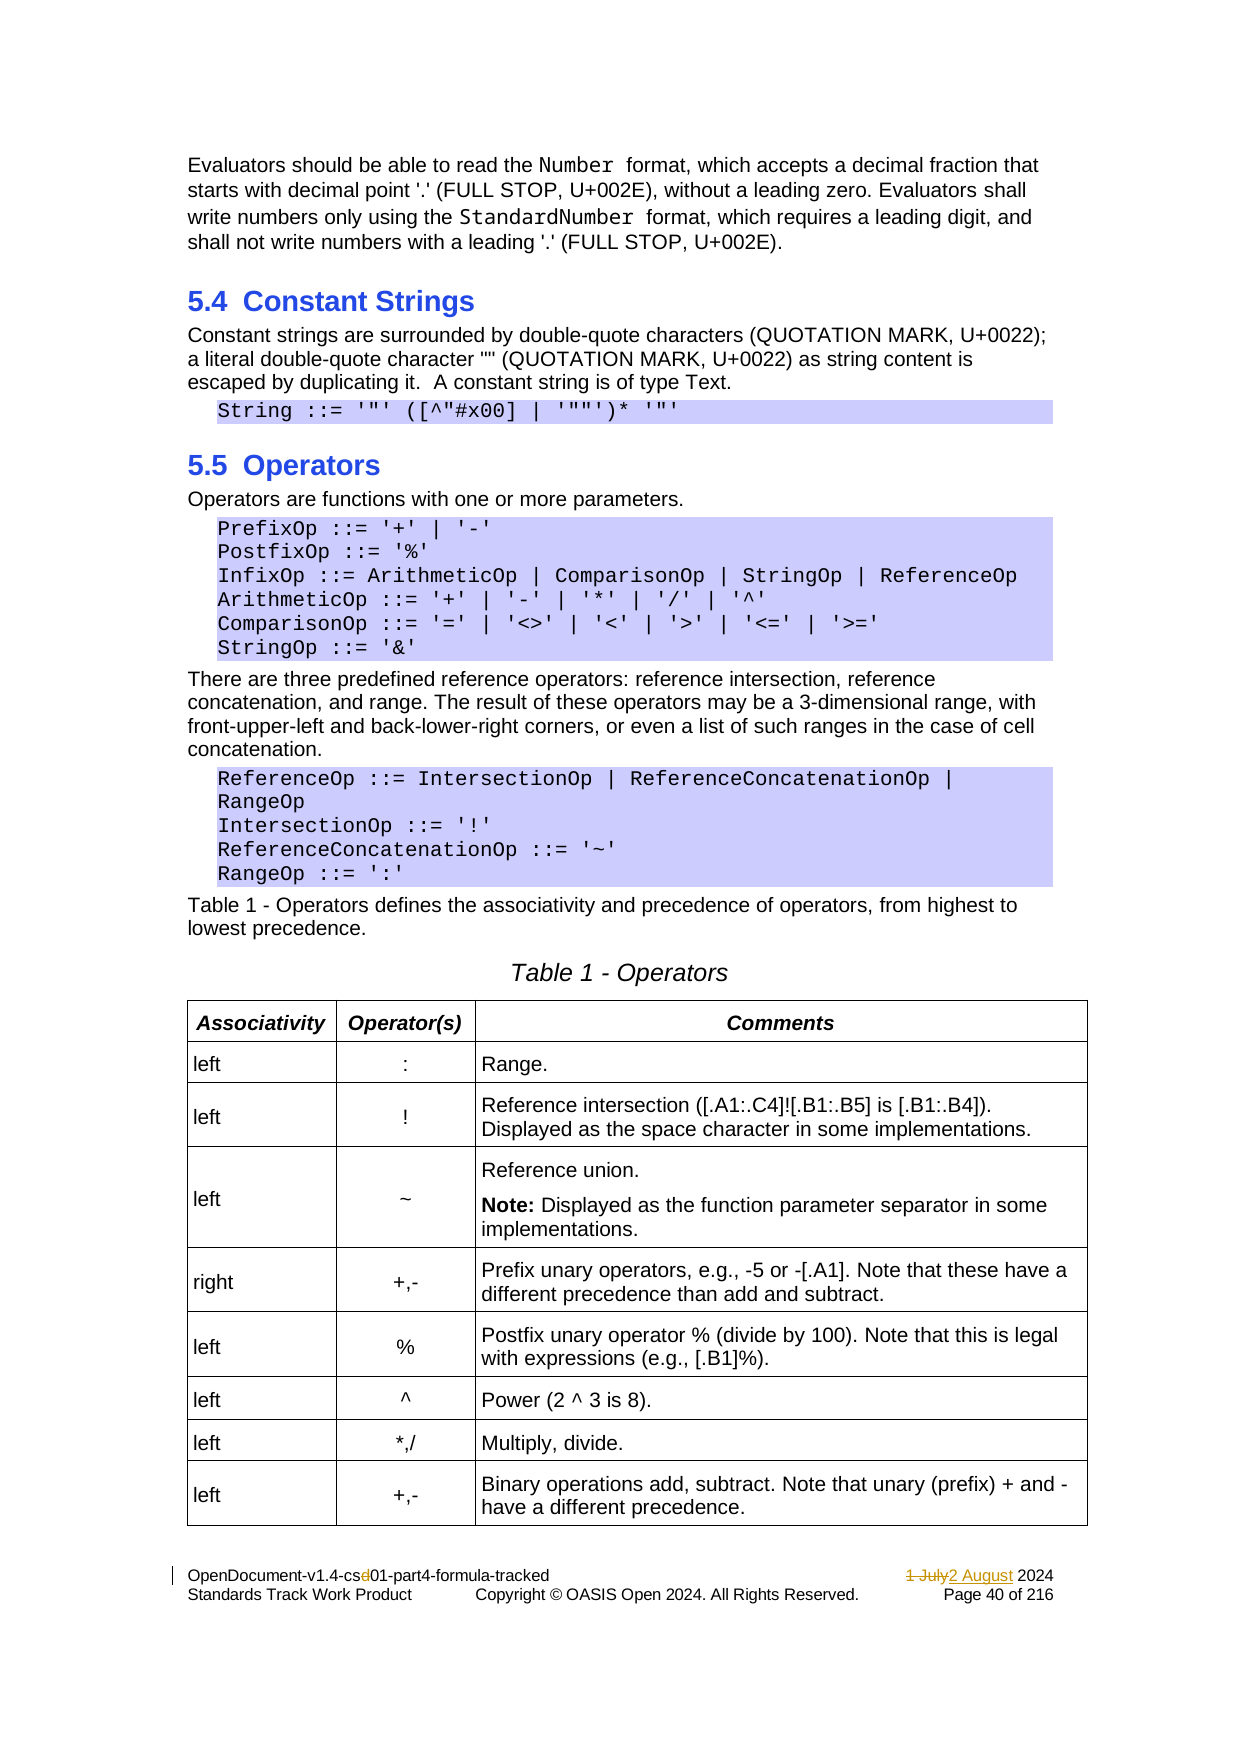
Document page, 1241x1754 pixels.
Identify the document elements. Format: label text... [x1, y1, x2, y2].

table_cell Reference intersection ([.A1:.C4]![.B1:.B5] is [.B1:.B4]). Displayed as the space character in some implementations. [476, 1083, 1087, 1146]
text PrefixOp ::= '+' | '-' [217, 517, 1053, 541]
text RangeOp ::= ':' [217, 863, 1053, 887]
table_cell Range. [476, 1042, 1087, 1082]
table_cell Prefix unary operators, e.g., -5 or -[.A1]. Note that these have a different precedence than add and subtract. [476, 1248, 1087, 1311]
table_cell Binary operations add, subtract. Note that unary (prefix) + and - have a different precedence. [476, 1461, 1087, 1525]
table_cell ! [337, 1083, 475, 1146]
table_cell +,- [337, 1248, 475, 1311]
text InfixOp ::= ArithmeticOp | ComparisonOp | StringOp | ReferenceOp [217, 565, 1053, 589]
text Table 1 - Operators [187, 959, 1053, 987]
table_cell Multiply, divide. [476, 1420, 1087, 1460]
table_cell % [337, 1312, 475, 1376]
subtitle Constant Strings [187, 285, 1053, 318]
text IntersectionOp ::= '!' [217, 815, 1053, 839]
table_cell ^ [337, 1377, 475, 1419]
table_cell left [188, 1042, 336, 1082]
table_cell left [188, 1312, 336, 1376]
table_header Comments [476, 1001, 1087, 1041]
table_cell left [188, 1083, 336, 1146]
table_cell Postfix unary operator % (divide by 100). Note that this is legal with expressions (e.g., [.B1]%). [476, 1312, 1087, 1376]
table_cell right [188, 1248, 336, 1311]
text ReferenceOp ::= IntersectionOp | ReferenceConcatenationOp | RangeOp [217, 767, 1053, 815]
table_cell ~ [337, 1147, 475, 1247]
table_header Associativity [188, 1001, 336, 1041]
table_cell left [188, 1420, 336, 1460]
text StringOp ::= '&' [217, 637, 1053, 661]
text ArithmeticOp ::= '+' | '-' | '*' | '/' | '^' [217, 589, 1053, 613]
subtitle Operators [187, 449, 1053, 482]
text ReferenceConcatenationOp ::= '~' [217, 839, 1053, 863]
text String ::= '"' ([^"#x00] | '""')* '"' [217, 400, 1053, 424]
table_cell left [188, 1461, 336, 1525]
table_cell left [188, 1377, 336, 1419]
table_header Operator(s) [337, 1001, 475, 1041]
table_cell : [337, 1042, 475, 1082]
text ComparisonOp ::= '=' | '<>' | '<' | '>' | '<=' | '>=' [217, 613, 1053, 637]
text There are three predefined reference operators: reference intersection, reference concatenation, and range. The result of these operators may be a 3-dimensional range, with front-upper-left and back-lower-right corners, or even a list of such ranges in the case of cell concatenation. [187, 667, 1053, 761]
table_cell *,/ [337, 1420, 475, 1460]
text Evaluators should be able to read the Number format, which accepts a decimal fraction that starts with decimal point '.' (FULL STOP, U+002E), without a leading zero. Evaluators shall write numbers only using the StandardNumber format, which requires a leading digit, and shall not write numbers with a leading '.' (FULL STOP, U+002E). [187, 150, 1053, 254]
table_cell left [188, 1147, 336, 1247]
table_cell +,- [337, 1461, 475, 1525]
table_cell Reference union. Note: Displayed as the function parameter separator in some implementations. [476, 1147, 1087, 1247]
table_cell Power (2 ^ 3 is 8). [476, 1377, 1087, 1419]
text PostfixOp ::= '%' [217, 541, 1053, 565]
text Operators are functions with one or more parameters. [187, 488, 1053, 511]
text Constant strings are surrounded by double-quote characters (QUOTATION MARK, U+0022); a literal double-quote character '"' (QUOTATION MARK, U+0022) as string content is escaped by duplicating it. A constant string is of type Text. [187, 324, 1053, 394]
text Table 1 - Operators defines the associativity and precedence of operators, from highest to lowest precedence. [187, 893, 1053, 940]
